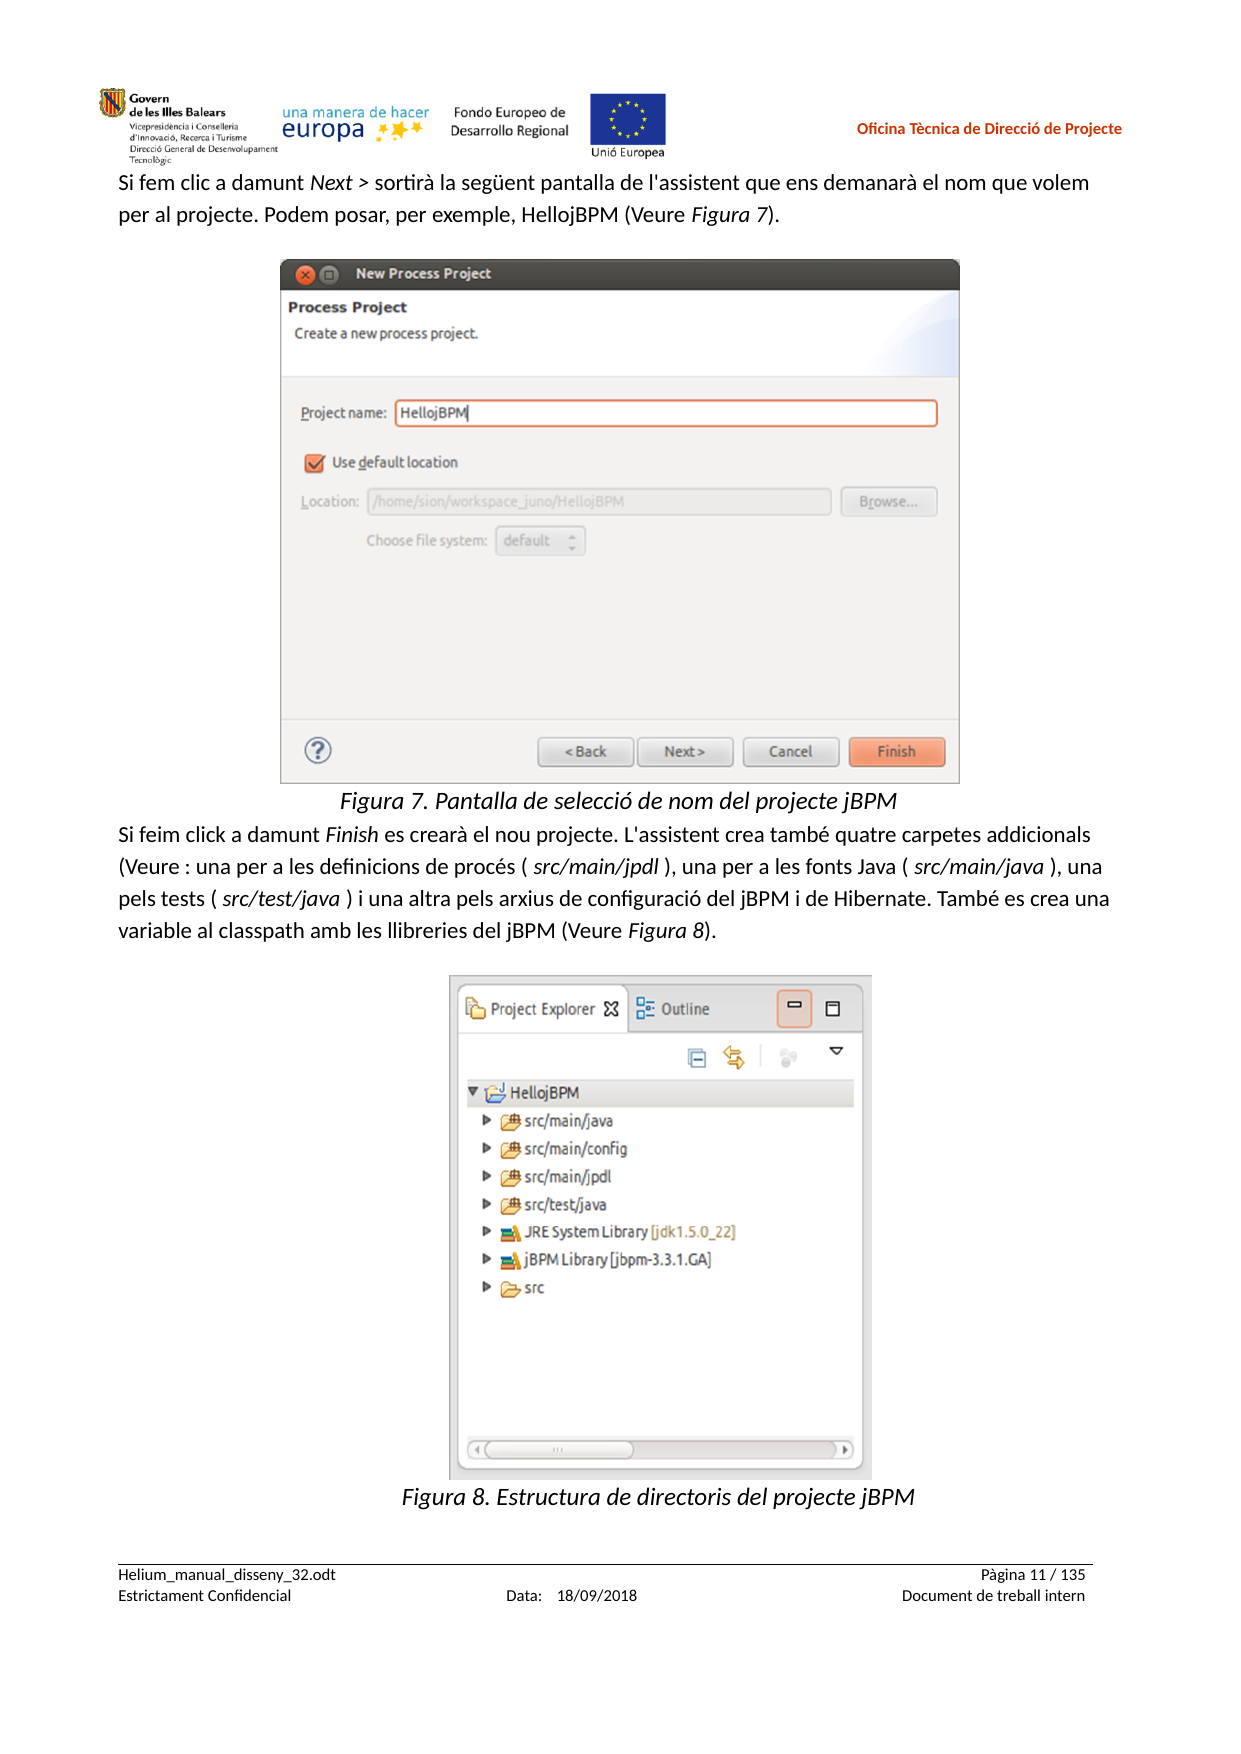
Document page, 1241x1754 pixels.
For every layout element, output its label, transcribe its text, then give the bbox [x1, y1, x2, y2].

text Figura 8. Estructura de directoris del projecte jBPM [364, 1481, 955, 1511]
picture [99, 87, 668, 166]
picture [278, 257, 962, 786]
text Si feim click a damunt Finish es crearà el nou projecte. L'assistent crea també quatre carpetes addicionals (Veure : una per a les definicions de procés ( src/main/jpdl ), una per a les fonts Java ( src/main/java ), una pels tests ( src/test/java ) i una altra pels arxius de configuració del jBPM i de Hibernate. També es crea una variable al classpath amb les llibreries del jBPM (Veure Figura 8). [118, 245, 1122, 944]
picture [447, 973, 873, 1481]
text Figura 7. Pantalla de selecció de nom del projecte jBPM [279, 786, 962, 816]
text Si fem clic a damunt Next > sortirà la següent pantalla de l'assistent que ens demanarà el nom que volem per al projecte. Podem posar, per exemple, HellojBPM (Veure Figura 7). [118, 168, 1122, 228]
